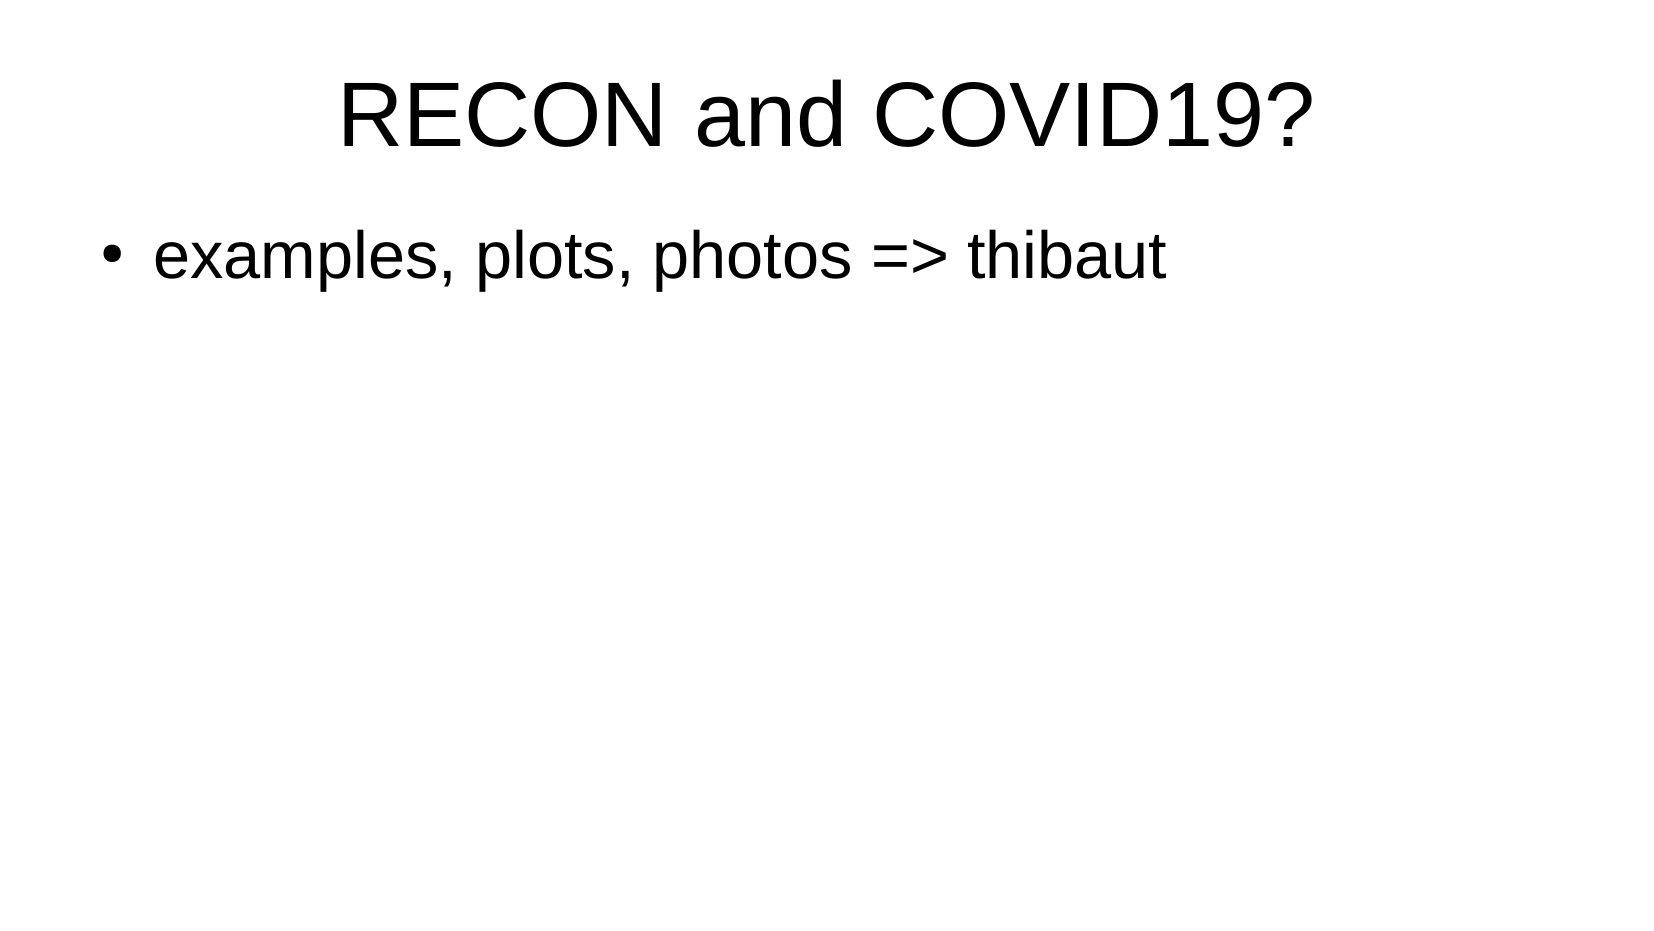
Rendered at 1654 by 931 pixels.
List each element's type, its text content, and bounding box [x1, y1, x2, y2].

title RECON and COVID19? [82, 37, 1571, 193]
list examples, plots, photos => thibaut [82, 217, 1571, 758]
